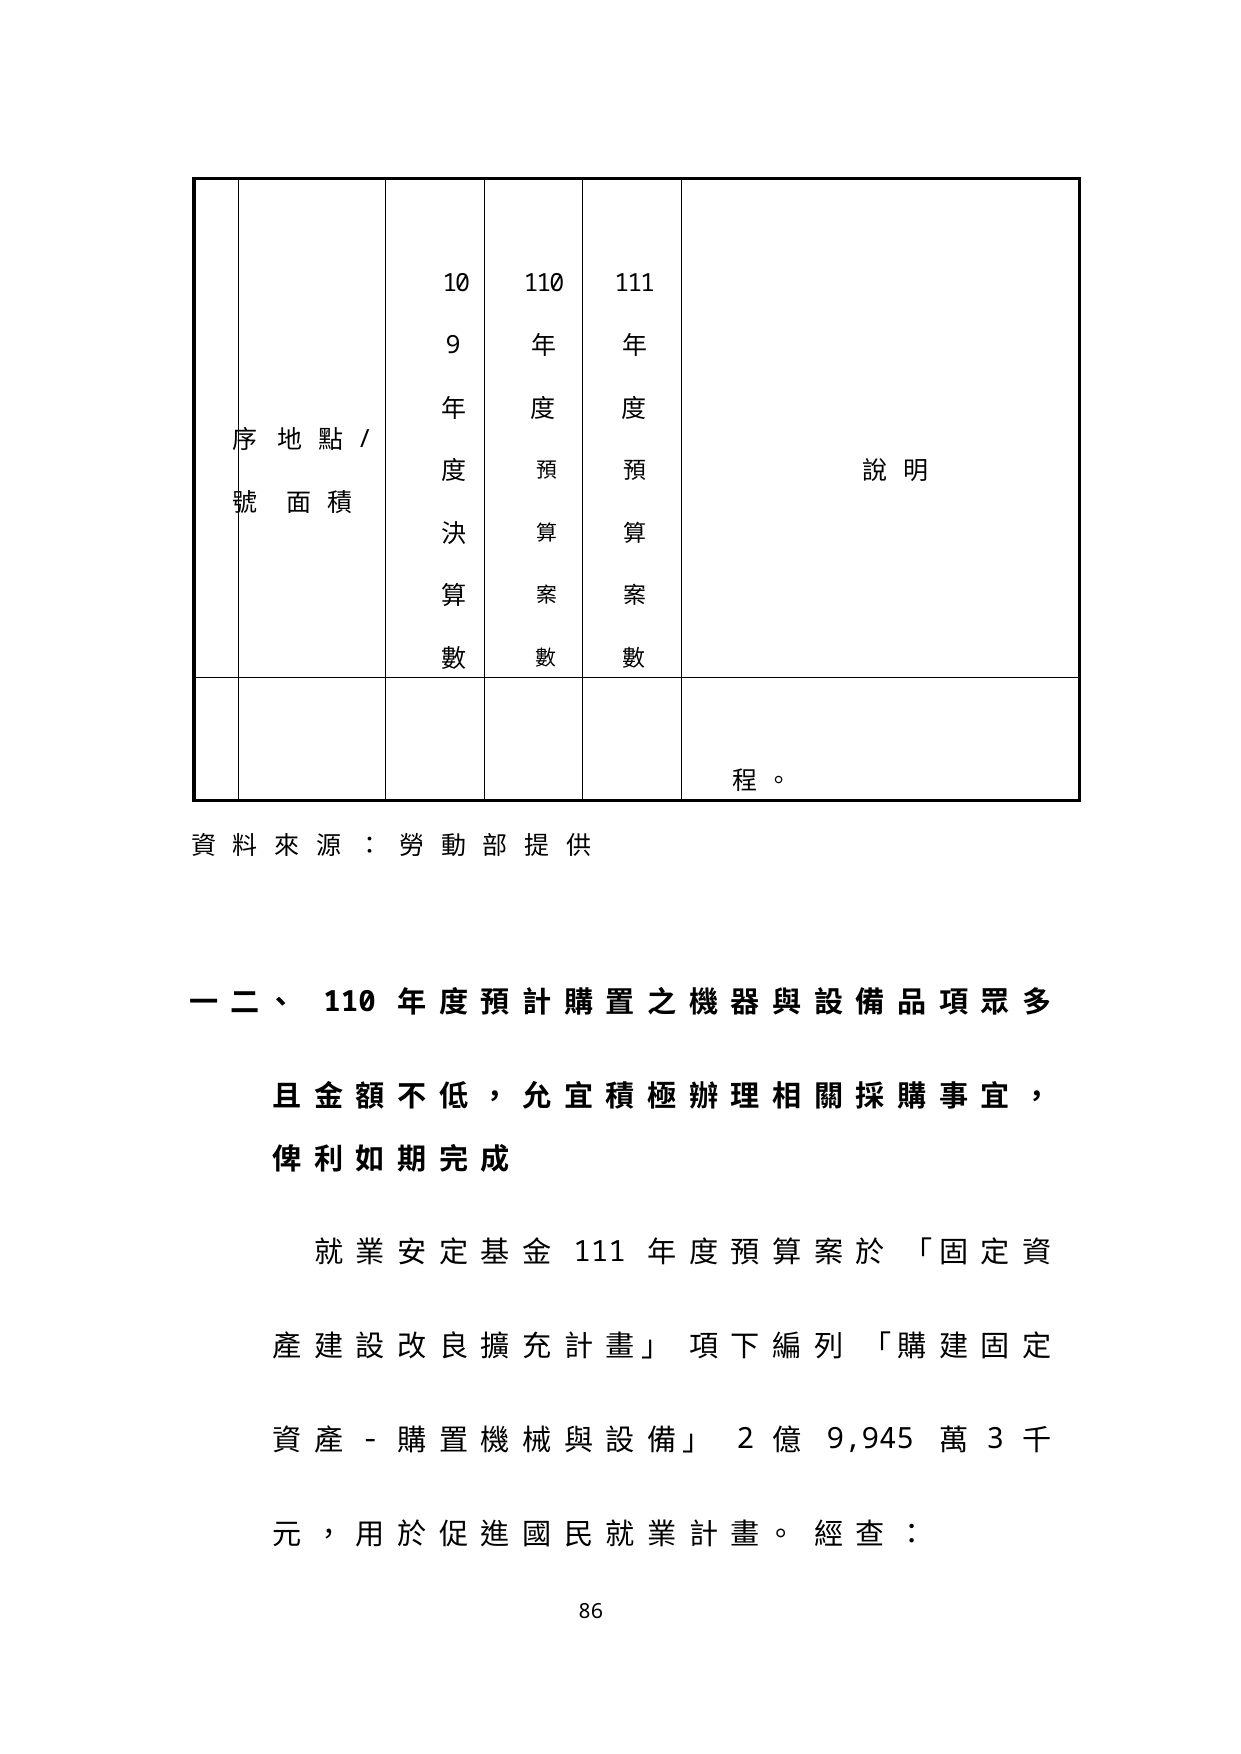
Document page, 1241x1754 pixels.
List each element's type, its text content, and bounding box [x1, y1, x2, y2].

table_cell 程。 [682, 678, 1078, 799]
text 資料來源：勞動部提供 [183, 802, 1058, 865]
table_header 地點/ 面積 [239, 180, 385, 677]
table_cell [196, 678, 238, 799]
table_header 說明 [682, 180, 1078, 677]
table_header 序號 [196, 180, 238, 677]
table_header 111年度預算案數 [583, 180, 681, 677]
table_header 110年度 預算案數 [485, 180, 582, 677]
text 就業安定基金111年度預算案於「固定資產建設改良擴充計畫」項下編列「購建固定資產-購置機械與設備」2億9,945萬3千元，用於促進國民就業計畫。經查： [242, 1177, 1058, 1552]
table_cell [583, 678, 681, 799]
table_header 109年度決算數 [386, 180, 484, 677]
table_cell [386, 678, 484, 799]
text 一二、110年度預計購置之機器與設備品項眾多且金額不低，允宜積極辦理相關採購事宜，俾利如期完成 [183, 927, 1058, 1177]
table_cell [239, 678, 385, 799]
table_cell [485, 678, 582, 799]
